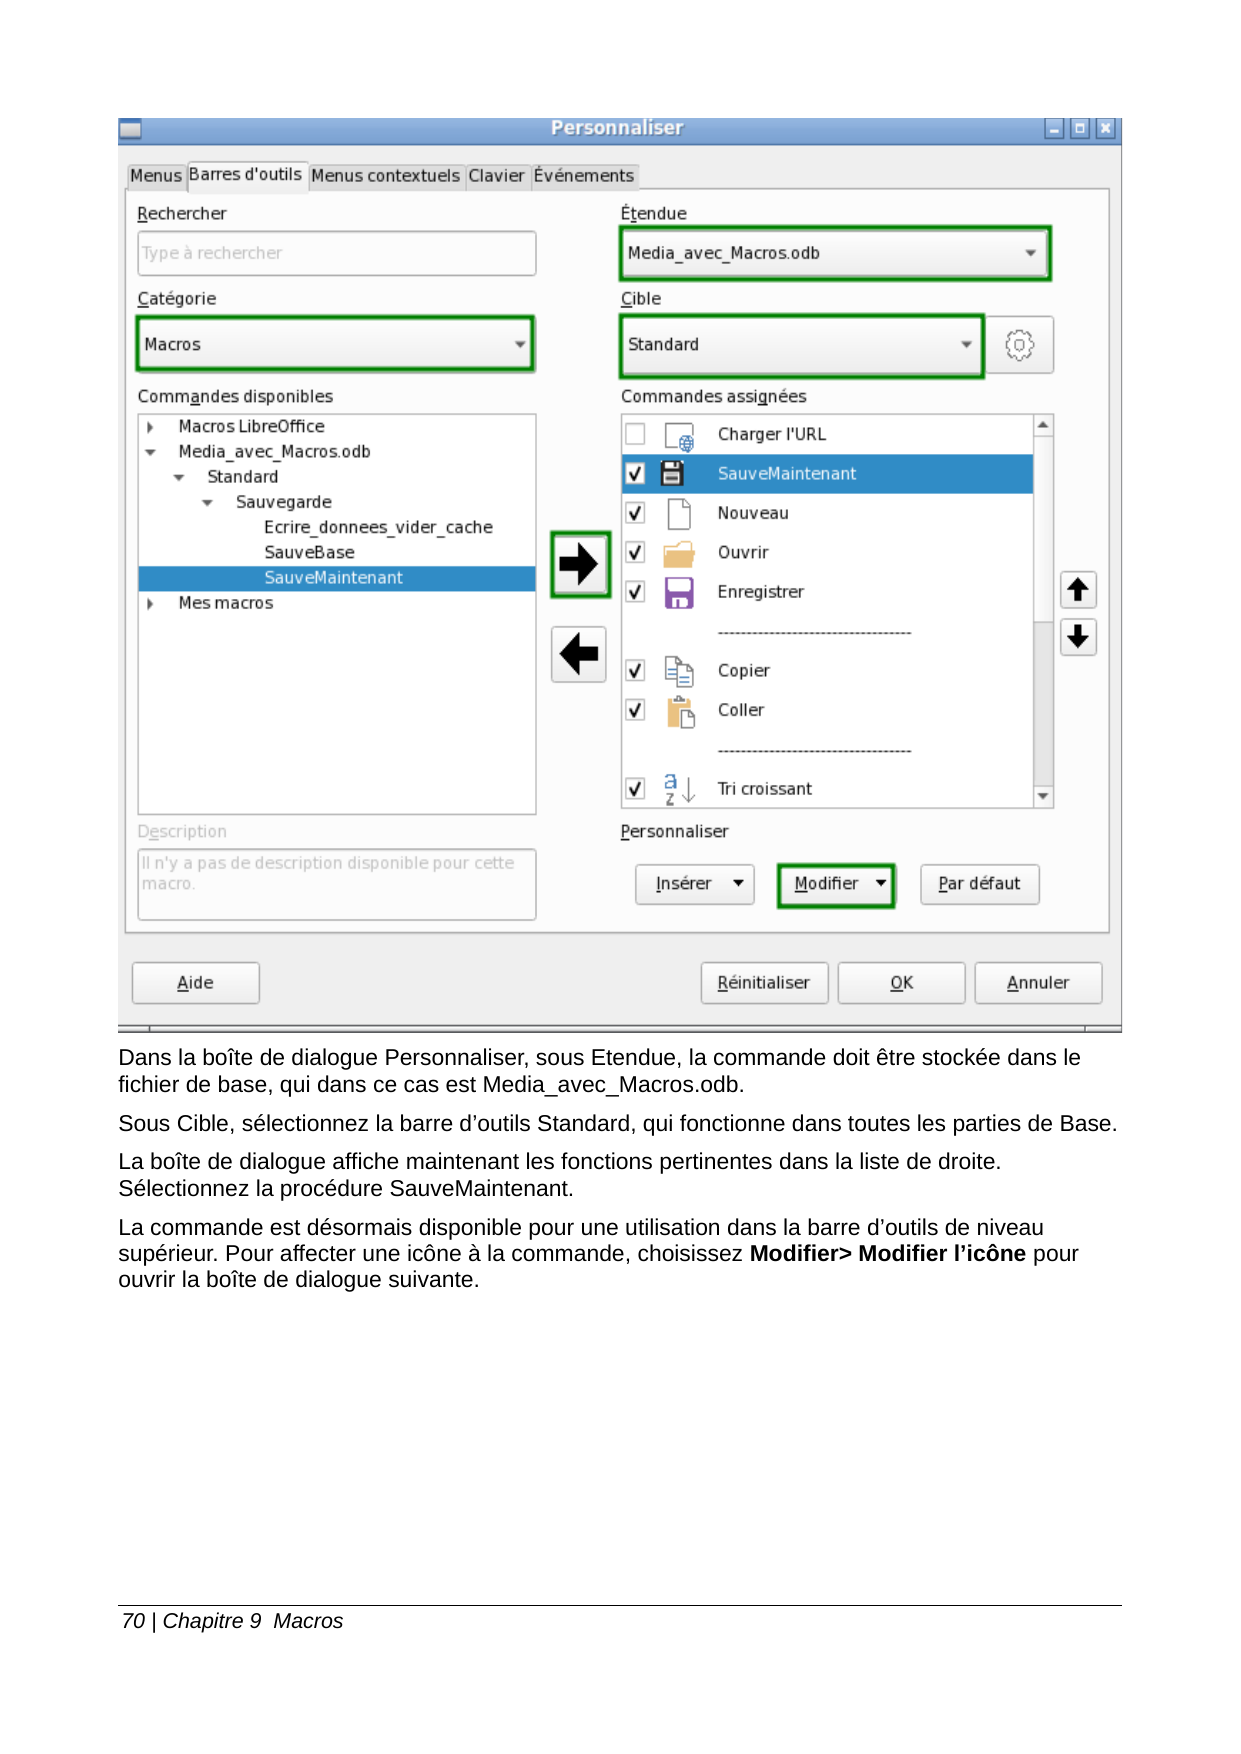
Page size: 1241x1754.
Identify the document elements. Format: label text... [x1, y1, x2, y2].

text Sous Cible, sélectionnez la barre d’outils Standard, qui fonctionne dans toutes les parties de Base. [118, 1109, 1122, 1136]
picture [118, 118, 1123, 1033]
text La boîte de dialogue affiche maintenant les fonctions pertinentes dans la liste de droite. Sélectionnez la procédure SauveMaintenant. [118, 1148, 1122, 1201]
text Dans la boîte de dialogue Personnaliser, sous Etendue, la commande doit être stockée dans le fichier de base, qui dans ce cas est Media_avec_Macros.odb. [118, 1044, 1122, 1097]
text La commande est désormais disponible pour une utilisation dans la barre d’outils de niveau supérieur. Pour affecter une icône à la commande, choisissez Modifier> Modifier l’icône pour ouvrir la boîte de dialogue suivante. [118, 1213, 1122, 1293]
